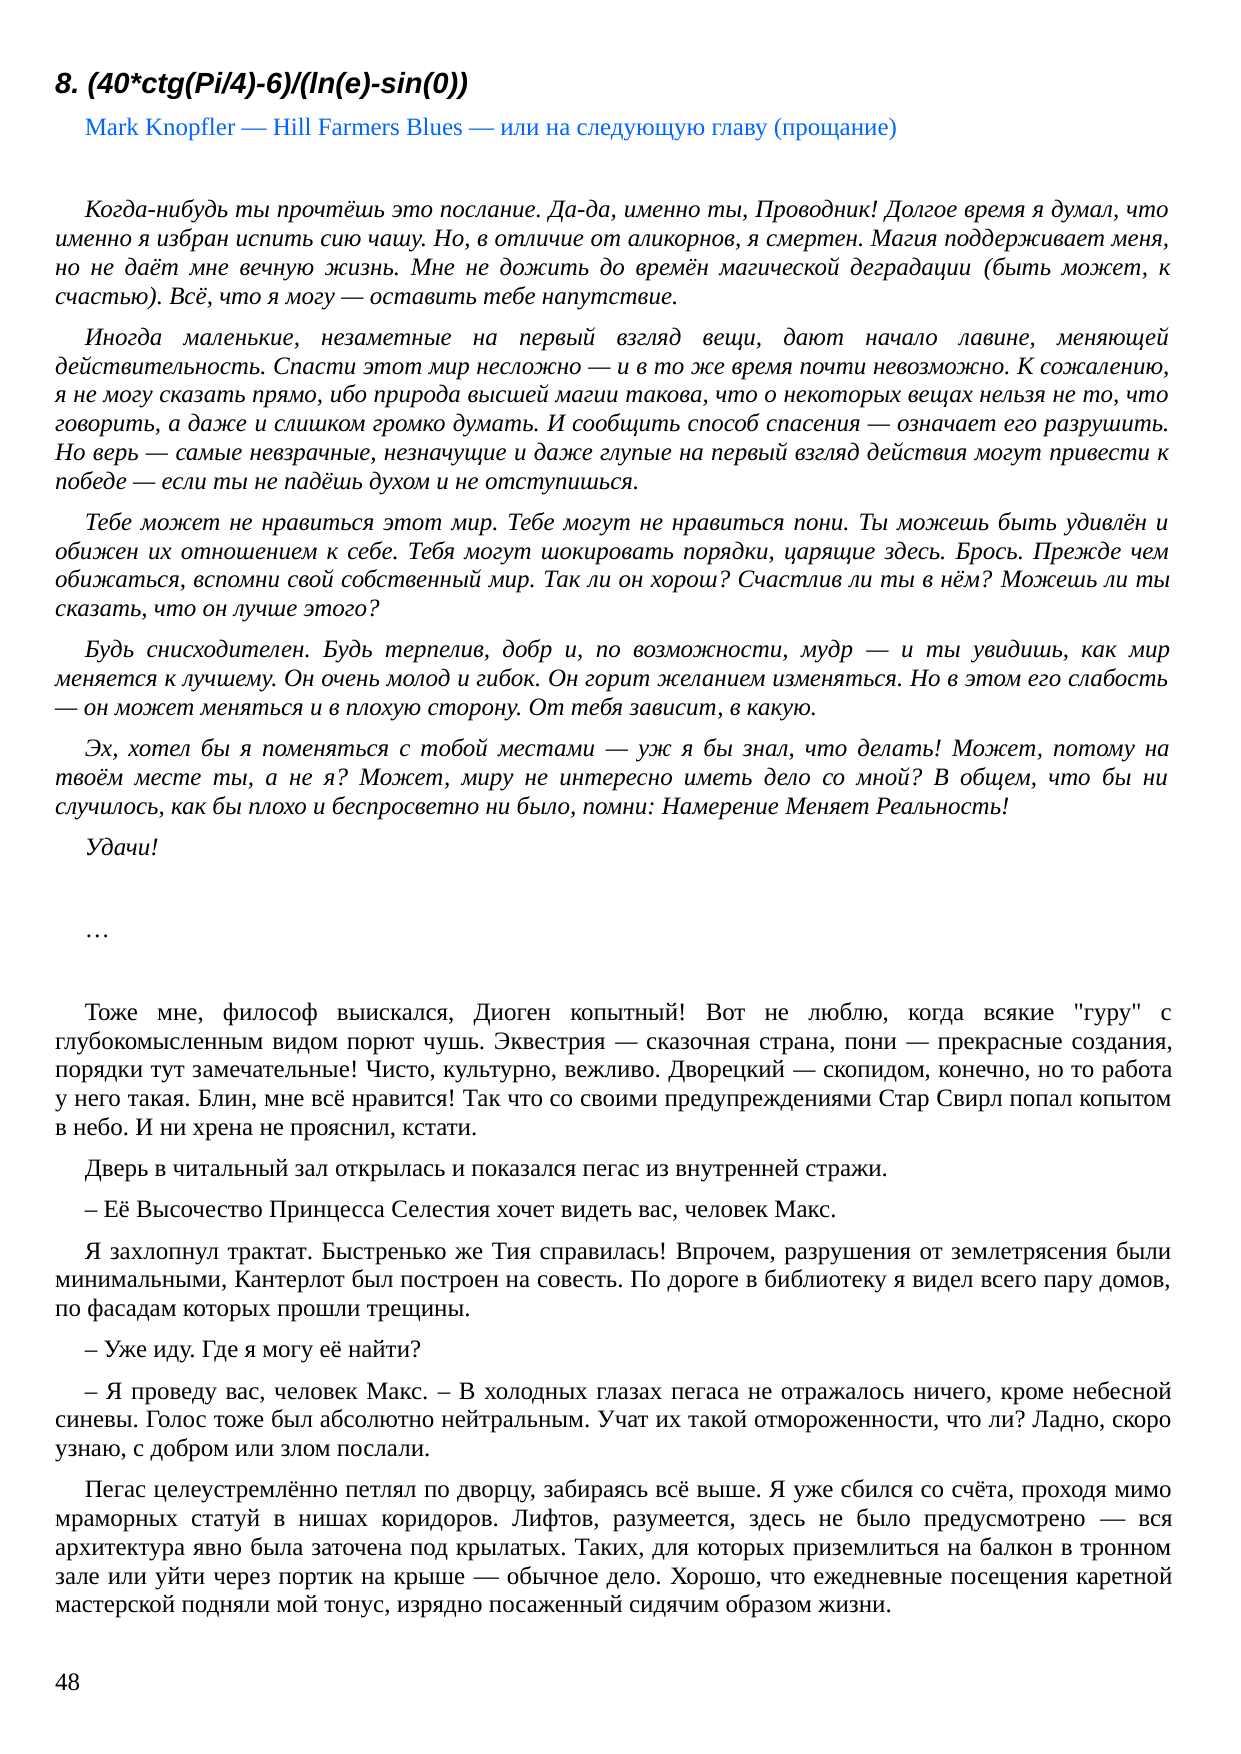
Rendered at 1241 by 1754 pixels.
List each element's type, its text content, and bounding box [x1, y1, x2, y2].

text – Уже иду. Где я могу её найти? [55, 1334, 1173, 1363]
text Пегас целеустремлённо петлял по дворцу, забираясь всё выше. Я уже сбился со счёта, проходя мимо мраморных статуй в нишах коридоров. Лифтов, разумеется, здесь не было предусмотрено — вся архитектура явно была заточена под крылатых. Таких, для которых приземлиться на балкон в тронном зале или уйти через портик на крыше — обычное дело. Хорошо, что ежедневные посещения каретной мастерской подняли мой тонус, изрядно посаженный сидячим образом жизни. [55, 1474, 1173, 1618]
text Удачи! [55, 832, 1173, 861]
subtitle 8. (40*ctg(Pi/4)-6)/(ln(e)-sin(0)) [55, 66, 1173, 99]
text Дверь в читальный зал открылась и показался пегас из внутренней стражи. [55, 1153, 1173, 1182]
text Будь снисходителен. Будь терпелив, добр и, по возможности, мудр — и ты увидишь, как мир меняется к лучшему. Он очень молод и гибок. Он горит желанием изменяться. Но в этом его слабость — он может меняться и в плохую сторону. От тебя зависит, в какую. [55, 634, 1173, 721]
text Иногда маленькие, незаметные на первый взгляд вещи, дают начало лавине, меняющей действительность. Спасти этот мир несложно — и в то же время почти невозможно. К сожалению, я не могу сказать прямо, ибо природа высшей магии такова, что о некоторых вещах нельзя не то, что говорить, а даже и слишком громко думать. И сообщить способ спасения — означает его разрушить. Но верь — самые невзрачные, незначущие и даже глупые на первый взгляд действия могут привести к победе — если ты не падёшь духом и не отступишься. [55, 322, 1173, 494]
text Когда-нибудь ты прочтёшь это послание. Да-да, именно ты, Проводник! Долгое время я думал, что именно я избран испить сию чашу. Но, в отличие от аликорнов, я смертен. Магия поддерживает меня, но не даёт мне вечную жизнь. Мне не дожить до времён магической деградации (быть может, к счастью). Всё, что я могу — оставить тебе напутствие. [55, 194, 1173, 309]
text Тоже мне, философ выискался, Диоген копытный! Вот не люблю, когда всякие "гуру" с глубокомысленным видом порют чушь. Эквестрия — сказочная страна, пони — прекрасные создания, порядки тут замечательные! Чисто, культурно, вежливо. Дворецкий — скопидом, конечно, но то работа у него такая. Блин, мне всё нравится! Так что со своими предупреждениями Стар Свирл попал копытом в небо. И ни хрена не прояснил, кстати. [55, 997, 1173, 1141]
text Mark Knopfler — Hill Farmers Blues — или на следующую главу (прощание) [55, 112, 1173, 141]
text Тебе может не нравиться этот мир. Тебе могут не нравиться пони. Ты можешь быть удивлён и обижен их отношением к себе. Тебя могут шокировать порядки, царящие здесь. Брось. Прежде чем обижаться, вспомни свой собственный мир. Так ли он хорош? Счастлив ли ты в нём? Можешь ли ты сказать, что он лучше этого? [55, 507, 1173, 622]
text Я захлопнул трактат. Быстренько же Тия справилась! Впрочем, разрушения от землетрясения были минимальными, Кантерлот был построен на совесть. По дороге в библиотеку я видел всего пару домов, по фасадам которых прошли трещины. [55, 1236, 1173, 1322]
text – Её Высочество Принцесса Селестия хочет видеть вас, человек Макс. [55, 1194, 1173, 1223]
text … [55, 914, 1173, 943]
text Эх, хотел бы я поменяться с тобой местами — уж я бы знал, что делать! Может, потому на твоём месте ты, а не я? Может, миру не интересно иметь дело со мной? В общем, что бы ни случилось, как бы плохо и беспросветно ни было, помни: Намерение Меняет Реальность! [55, 733, 1173, 819]
text – Я проведу вас, человек Макс. – В холодных глазах пегаса не отражалось ничего, кроме небесной синевы. Голос тоже был абсолютно нейтральным. Учат их такой отмороженности, что ли? Ладно, скоро узнаю, с добром или злом послали. [55, 1376, 1173, 1462]
